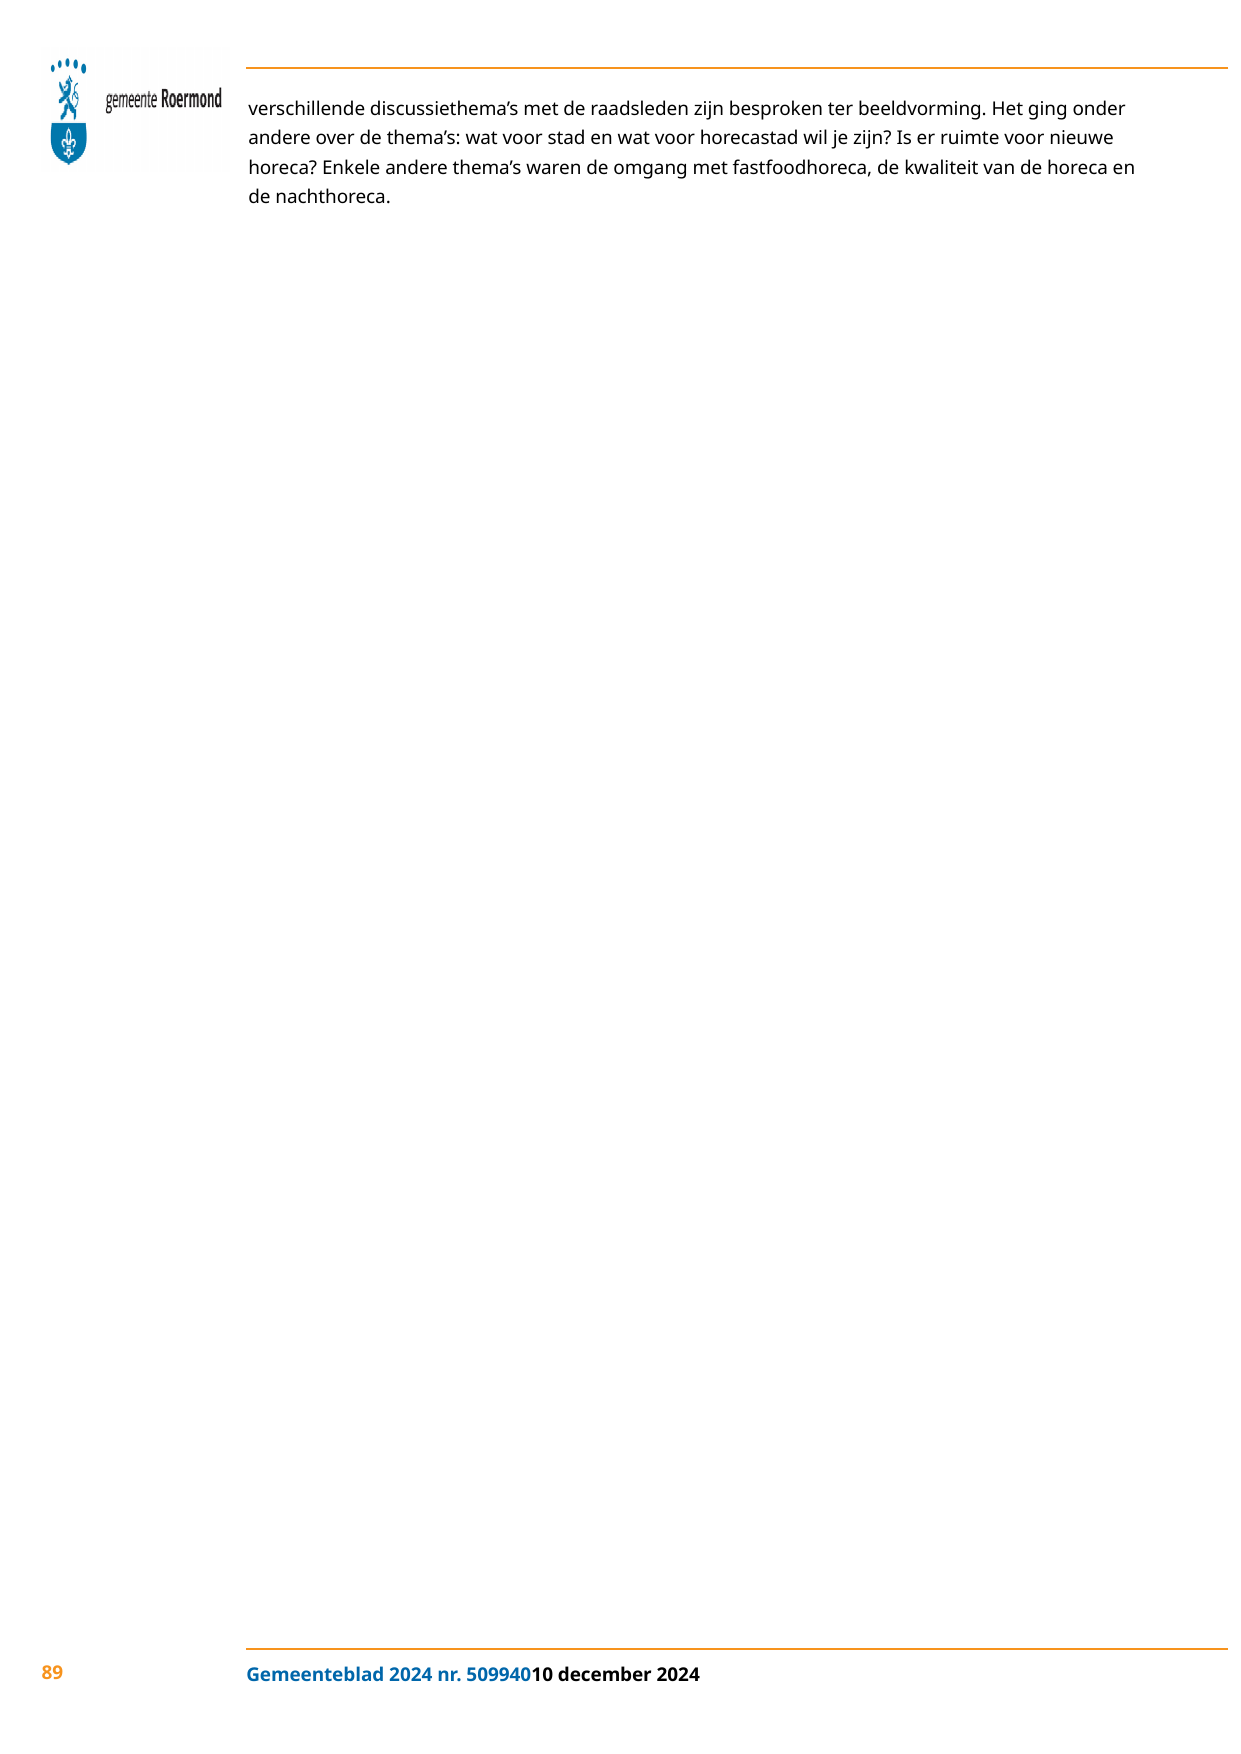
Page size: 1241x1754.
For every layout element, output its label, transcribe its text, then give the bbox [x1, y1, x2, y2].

picture [41, 47, 231, 172]
text verschillende discussiethema’s met de raadsleden zijn besproken ter beeldvorming. Het ging onder andere over de thema’s: wat voor stad en wat voor horecastad wil je zijn? Is er ruimte voor nieuwe horeca? Enkele andere thema’s waren de omgang met fastfoodhoreca, de kwaliteit van de horeca en de nachthoreca. [248, 95, 1152, 209]
